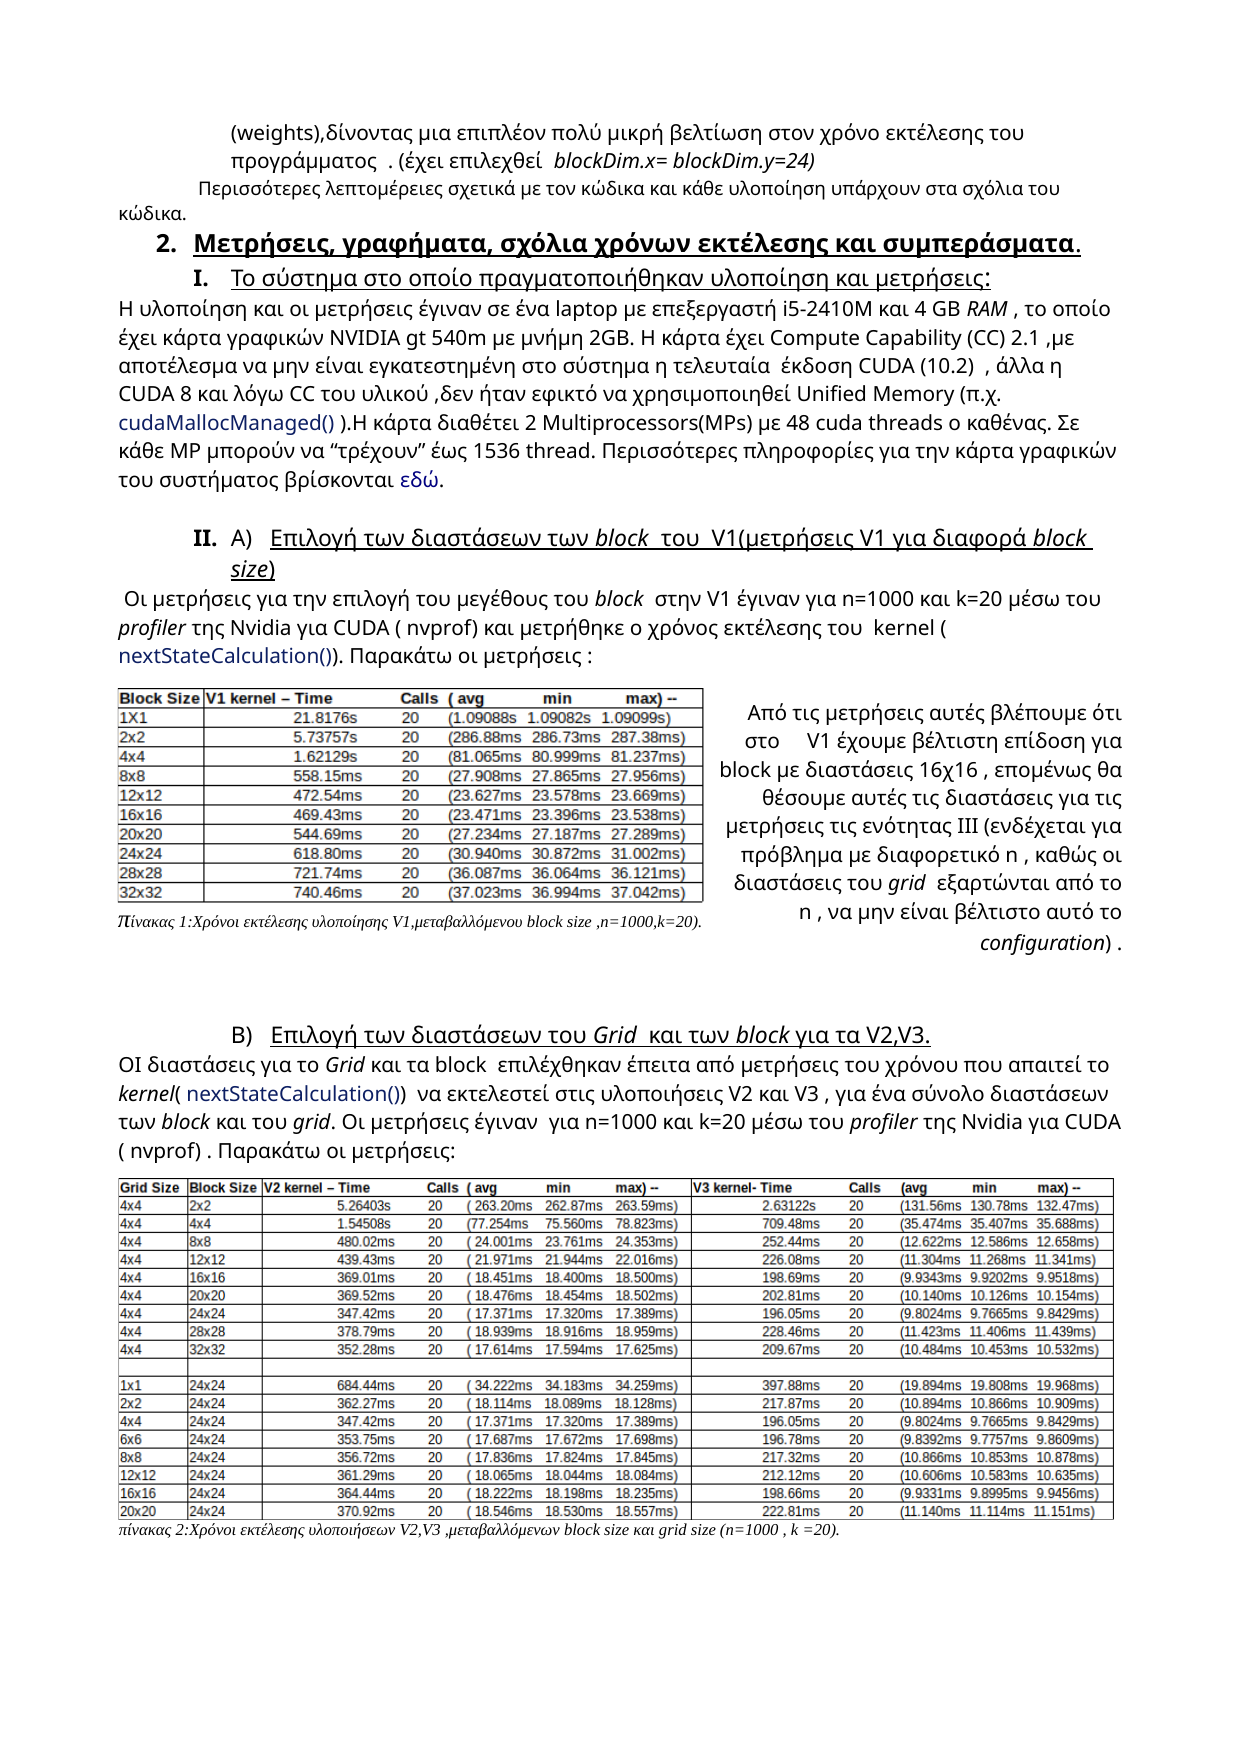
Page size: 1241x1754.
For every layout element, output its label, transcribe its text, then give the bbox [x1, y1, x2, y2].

text Η υλοποίηση και οι μετρήσεις έγιναν σε ένα laptop με επεξεργαστή i5-2410M και 4 GB RAM , το οποίο έχει κάρτα γραφικών NVIDIA gt 540m με μνήμη 2GB. Η κάρτα έχει Compute Capability (CC) 2.1 ,με αποτέλεσμα να μην είναι εγκατεστημένη στο σύστημα η τελευταία έκδοση CUDA (10.2) , άλλα η CUDA 8 και λόγω CC του υλικού ,δεν ήταν εφικτό να χρησιμοποιηθεί Unified Memory (π.χ. cudaMallocManaged() ).Η κάρτα διαθέτει 2 Multiprocessors(MPs) με 48 cuda threads ο καθένας. Σε κάθε MP μπορούν να “τρέχουν” έως 1536 thread. Περισσότερες πληροφορίες για την κάρτα γραφικών του συστήματος βρίσκονται εδώ. [118, 294, 1122, 493]
list Το σύστημα στο οποίο πραγματοποιήθηκαν υλοποίηση και μετρήσεις: [193, 260, 1122, 294]
text B) Επιλογή των διαστάσεων του Grid και των block για τα V2,V3. [231, 1019, 1122, 1050]
text Από τις μετρήσεις αυτές βλέπουμε ότι στο V1 έχουμε βέλτιστη επίδοση για block με διαστάσεις 16χ16 , επομένως θα θέσουμε αυτές τις διαστάσεις για τις μετρήσεις τις ενότητας ΙΙΙ (ενδέχεται για πρόβλημα με διαφορετικό n , καθώς οι διαστάσεις του grid εξαρτώνται από το n , να μην είναι βέλτιστο αυτό το configuration) . [118, 698, 1122, 957]
text Οι μετρήσεις για την επιλογή του μεγέθους του block στην V1 έγιναν για n=1000 και k=20 μέσω του profiler της Nvidia για CUDA ( nvprof) και μετρήθηκε ο χρόνος εκτέλεσης του kernel ( nextStateCalculation()). Παρακάτω οι μετρήσεις : [118, 584, 1122, 669]
text πίνακας 1:Χρόνοι εκτέλεσης υλοποίησης V1,μεταβαλλόμενου block size ,n=1000,k=20). [118, 904, 706, 933]
picture [117, 688, 706, 904]
text Περισσότερες λεπτομέρειες σχετικά με τον κώδικα και κάθε υλοποίηση υπάρχουν στα σχόλια του κώδικα. [118, 175, 1122, 226]
picture [118, 1178, 1117, 1520]
text πίνακας 2:Χρόνοι εκτέλεσης υλοποιήσεων V2,V3 ,μεταβαλλόμενων block size και grid size (n=1000 , k =20). [118, 1520, 1116, 1538]
list (weights),δίνοντας μια επιπλέον πολύ μικρή βελτίωση στον χρόνο εκτέλεσης του προγράμματος . (έχει επιλεχθεί blockDim.x= blockDim.y=24) [193, 118, 1122, 175]
text ΟΙ διαστάσεις για το Grid και τα block επιλέχθηκαν έπειτα από μετρήσεις του χρόνου που απαιτεί το kernel( nextStateCalculation()) να εκτελεστεί στις υλοποιήσεις V2 και V3 , για ένα σύνολο διαστάσεων των block και του grid. Οι μετρήσεις έγιναν για n=1000 και k=20 μέσω του profiler της Nvidia για CUDA ( nvprof) . Παρακάτω οι μετρήσεις: [118, 1050, 1122, 1164]
list Μετρήσεις, γραφήματα, σχόλια χρόνων εκτέλεσης και συμπεράσματα. [156, 226, 1122, 260]
list A) Επιλογή των διαστάσεων των block του V1(μετρήσεις V1 για διαφορά block size) [193, 522, 1122, 584]
